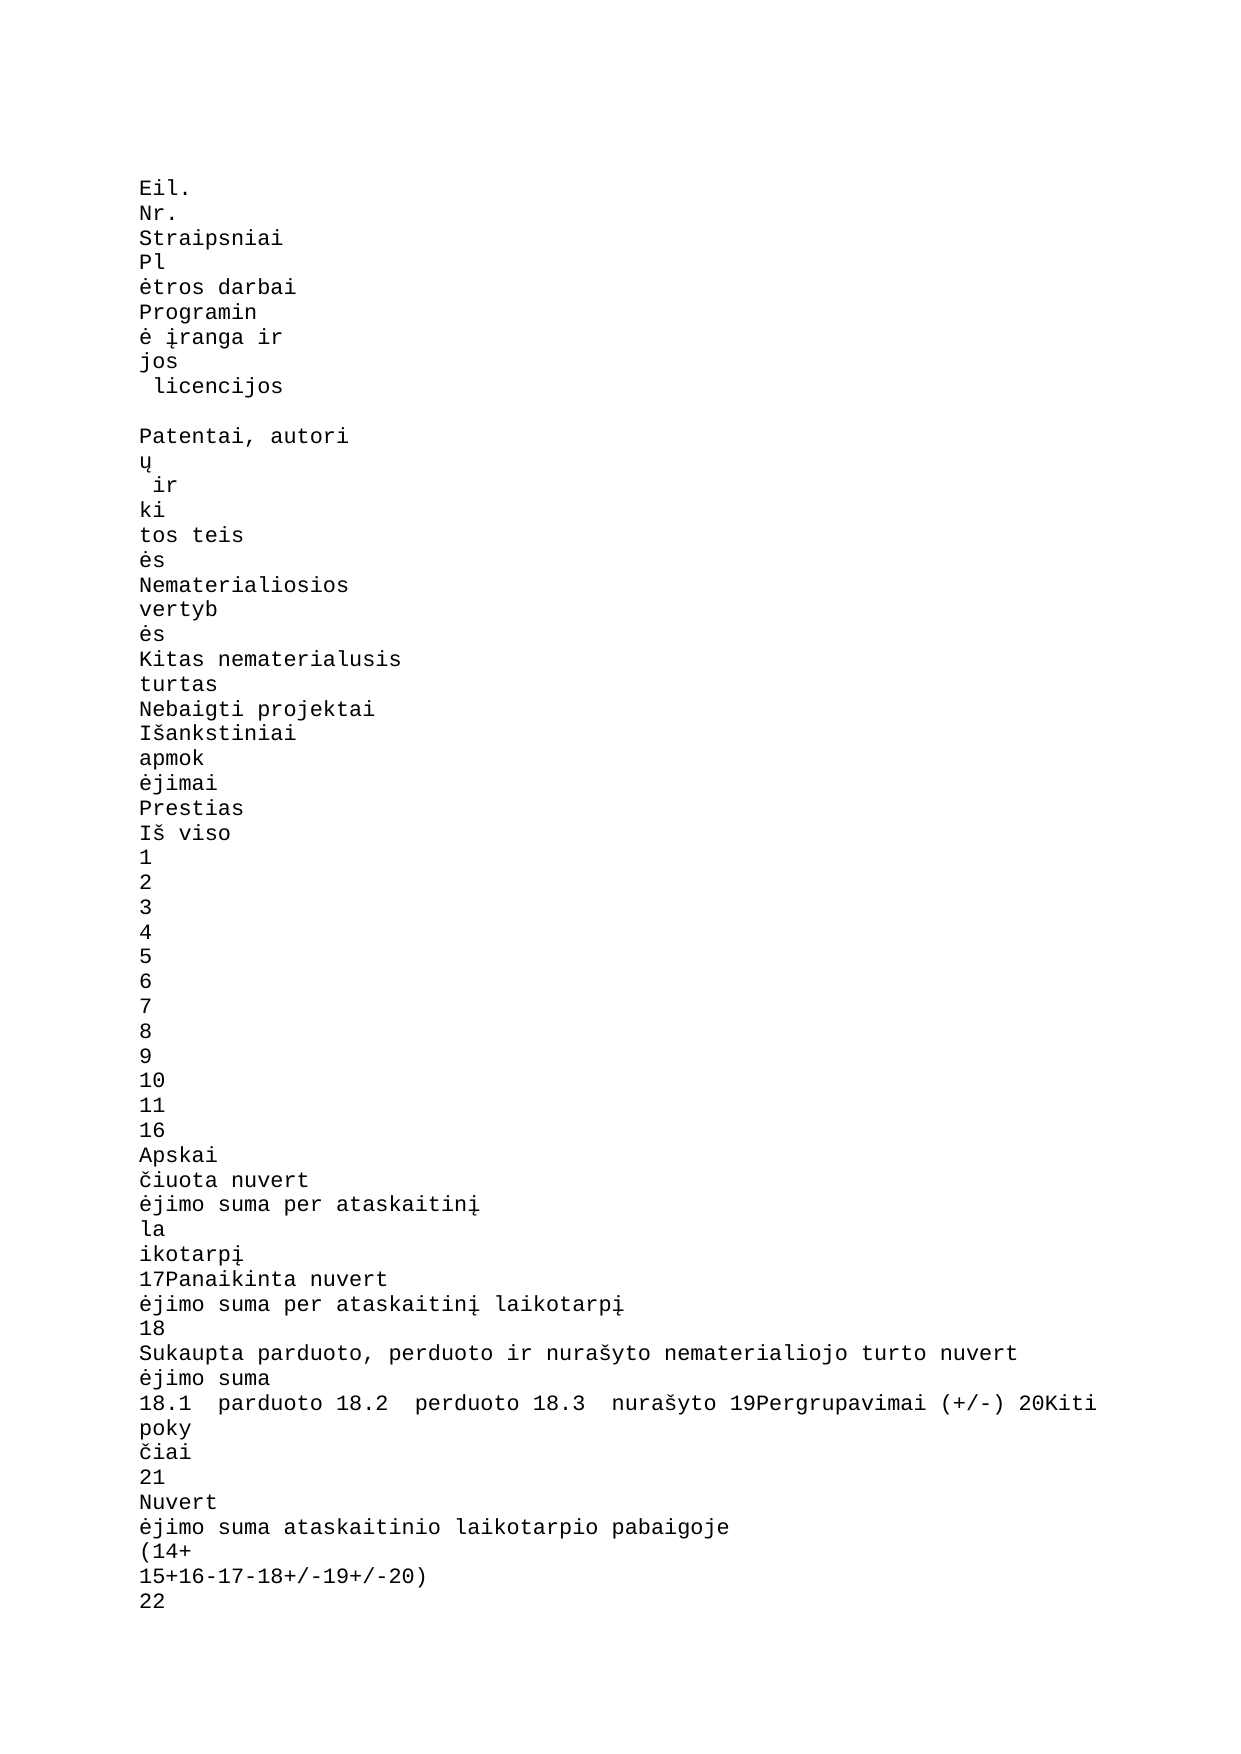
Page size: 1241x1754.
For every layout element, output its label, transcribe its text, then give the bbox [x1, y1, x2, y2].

text 17Panaikinta nuvert [139, 1268, 1101, 1293]
text Nuvert [139, 1491, 1101, 1516]
text čiai [139, 1442, 1101, 1466]
text Apskai [139, 1144, 1101, 1169]
text tos teis [139, 524, 1101, 549]
text Sukaupta parduoto, perduoto ir nurašyto nematerialiojo turto nuvert [139, 1342, 1101, 1367]
text ės [139, 549, 1101, 574]
text 5 [139, 946, 1101, 971]
text 18 [139, 1318, 1101, 1342]
text ki [139, 499, 1101, 524]
text apmok [139, 747, 1101, 772]
text Iš viso [139, 822, 1101, 847]
text Straipsniai [139, 227, 1101, 252]
text 16 [139, 1119, 1101, 1144]
text licencijos [139, 376, 1101, 400]
text ų [139, 450, 1101, 475]
text ikotarpį [139, 1243, 1101, 1268]
text vertyb [139, 599, 1101, 623]
text turtas [139, 673, 1101, 698]
text 11 [139, 1094, 1101, 1119]
text 8 [139, 1020, 1101, 1045]
text Išankstiniai [139, 723, 1101, 747]
text ėjimo suma per ataskaitinį [139, 1194, 1101, 1218]
text Nr. [139, 202, 1101, 227]
text 7 [139, 995, 1101, 1020]
text 21 [139, 1466, 1101, 1491]
text la [139, 1218, 1101, 1243]
text 15+16-17-18+/-19+/-20) [139, 1566, 1101, 1590]
text ėjimo suma per ataskaitinį laikotarpį [139, 1293, 1101, 1318]
text Nebaigti projektai [139, 698, 1101, 723]
text 2 [139, 871, 1101, 896]
text ės [139, 623, 1101, 648]
text ėjimo suma [139, 1367, 1101, 1392]
text Nematerialiosios [139, 574, 1101, 599]
text ėjimai [139, 772, 1101, 797]
text 18.1 parduoto 18.2 perduoto 18.3 nurašyto 19Pergrupavimai (+/-) 20Kiti poky [139, 1392, 1101, 1442]
text čiuota nuvert [139, 1169, 1101, 1194]
text 10 [139, 1070, 1101, 1094]
text Patentai, autori [139, 425, 1101, 450]
text Eil. [139, 177, 1101, 202]
text ir [139, 475, 1101, 499]
text ėtros darbai [139, 276, 1101, 301]
text (14+ [139, 1541, 1101, 1566]
text 3 [139, 896, 1101, 921]
text 9 [139, 1045, 1101, 1070]
text Pl [139, 252, 1101, 276]
text jos [139, 351, 1101, 376]
text 1 [139, 847, 1101, 871]
text Prestias [139, 797, 1101, 822]
text Programin [139, 301, 1101, 326]
text 22 [139, 1590, 1101, 1615]
text Kitas nematerialusis [139, 648, 1101, 673]
text 6 [139, 971, 1101, 995]
text ė įranga ir [139, 326, 1101, 351]
text ėjimo suma ataskaitinio laikotarpio pabaigoje [139, 1516, 1101, 1541]
text 4 [139, 921, 1101, 946]
